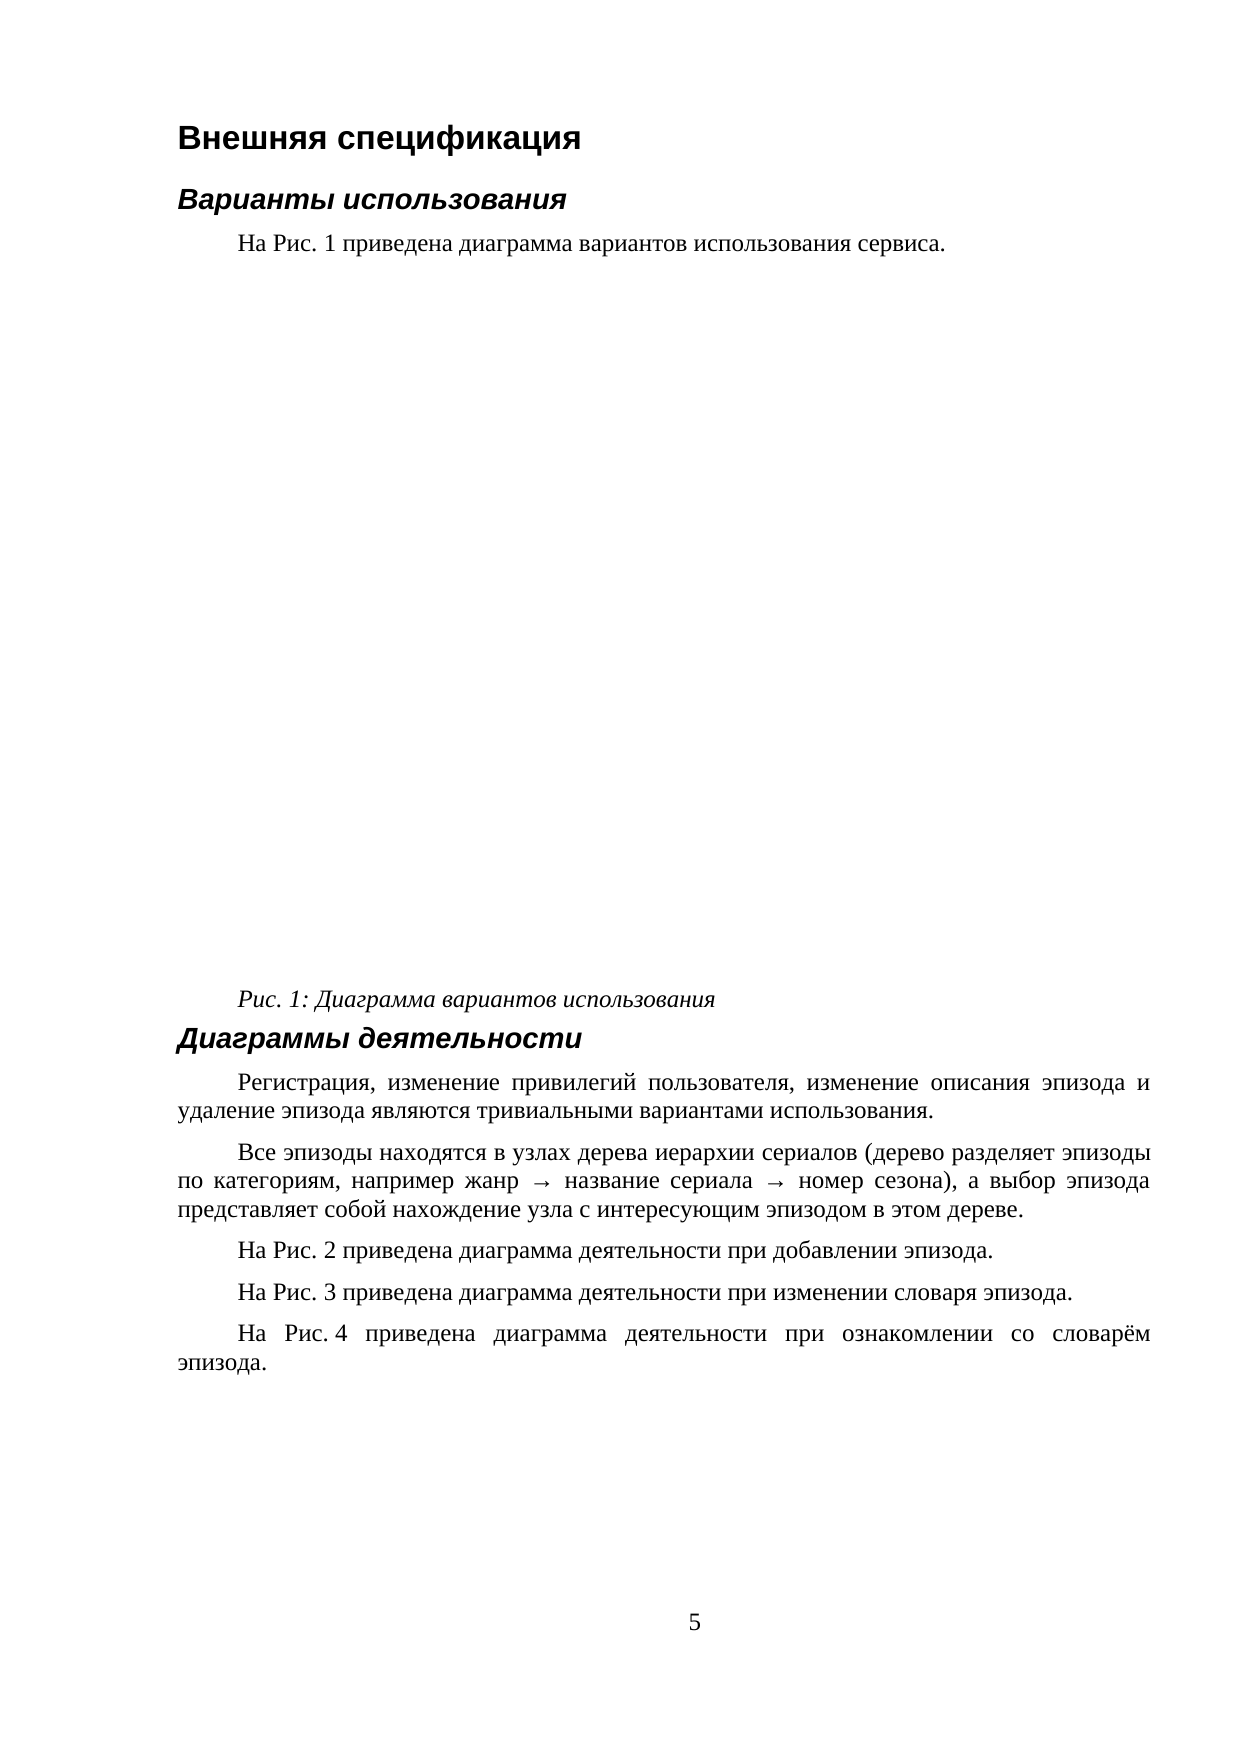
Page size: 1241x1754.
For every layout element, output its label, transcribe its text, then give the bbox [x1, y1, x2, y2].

text На Рис. 1 приведена диаграмма вариантов использования сервиса. [177, 228, 1152, 257]
text На Рис. 2 приведена диаграмма деятельности при добавлении эпизода. [177, 1235, 1152, 1264]
text Все эпизоды находятся в узлах дерева иерархии сериалов (дерево разделяет эпизоды по категориям, например жанр → название сериала → номер сезона), а выбор эпизода представляет собой нахождение узла с интересующим эпизодом в этом дереве. [177, 1137, 1152, 1223]
text На Рис. 4 приведена диаграмма деятельности при ознакомлении со словарём эпизода. [177, 1318, 1152, 1375]
text На Рис. 3 приведена диаграмма деятельности при изменении словаря эпизода. [177, 1277, 1152, 1305]
text Регистрация, изменение привилегий пользователя, изменение описания эпизода и удаление эпизода являются тривиальными вариантами использования. [177, 1067, 1152, 1124]
subtitle Варианты использования [177, 182, 1152, 215]
text Рис. 1: Диаграмма вариантов использования [177, 289, 1152, 1013]
subtitle Внешняя спецификация [177, 118, 1152, 157]
subtitle Диаграммы деятельности [177, 1013, 1152, 1054]
